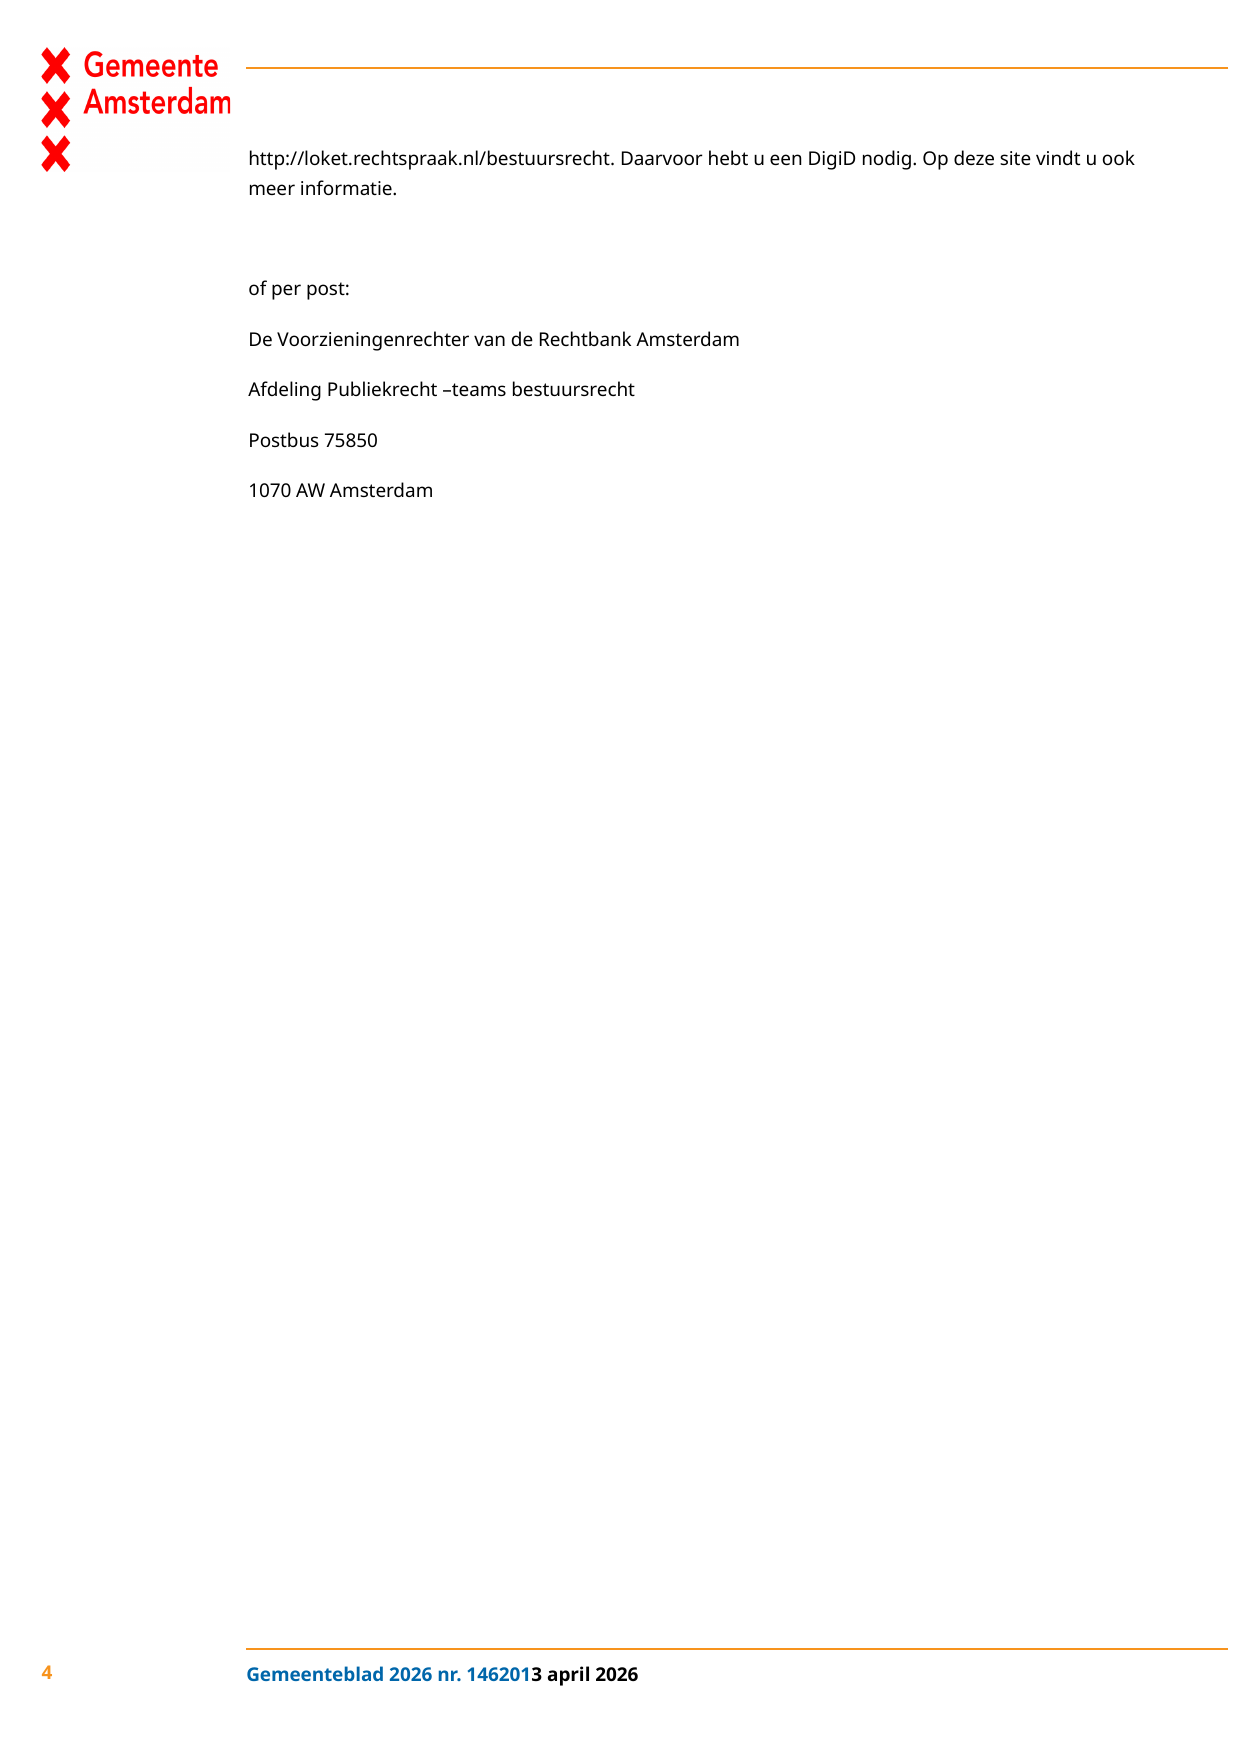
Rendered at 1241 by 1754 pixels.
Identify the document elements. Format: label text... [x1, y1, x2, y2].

text De Voorzieningenrechter van de Rechtbank Amsterdam [248, 326, 1152, 352]
text 1070 AW Amsterdam [248, 477, 1152, 503]
text Afdeling Publiekrecht –teams bestuursrecht [248, 376, 1152, 402]
picture [41, 47, 231, 172]
text of per post: [248, 276, 1152, 301]
text http://loket.rechtspraak.nl/bestuursrecht. Daarvoor hebt u een DigiD nodig. Op deze site vindt u ook meer informatie. [248, 145, 1152, 201]
text Postbus 75850 [248, 427, 1152, 453]
